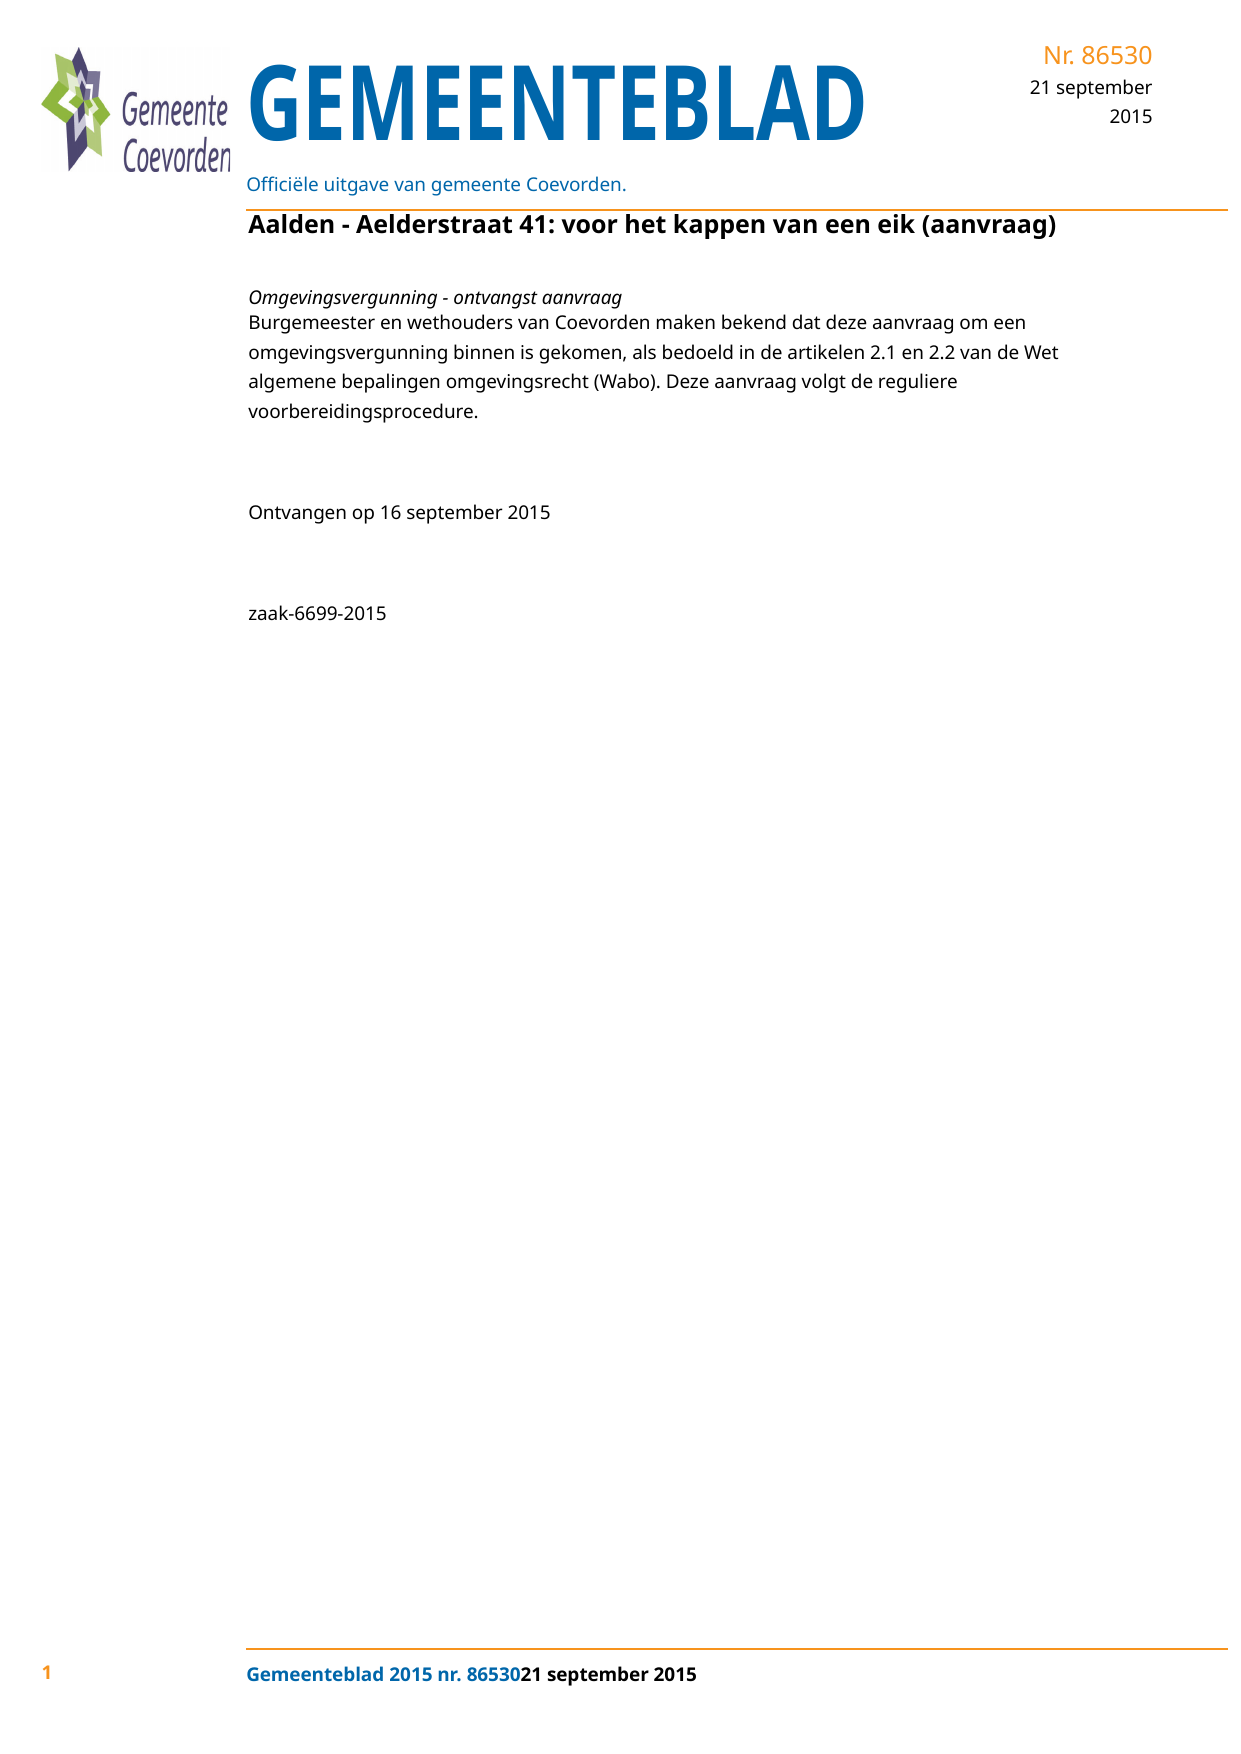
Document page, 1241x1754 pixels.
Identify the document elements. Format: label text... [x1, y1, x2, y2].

text zaak-6699-2015 [248, 600, 1152, 626]
picture [41, 47, 231, 172]
text Burgemeester en wethouders van Coevorden maken bekend dat deze aanvraag om een omgevingsvergunning binnen is gekomen, als bedoeld in de artikelen 2.1 en 2.2 van de Wet algemene bepalingen omgevingsrecht (Wabo). Deze aanvraag volgt de reguliere voorbereidingsprocedure. [248, 309, 1152, 424]
text Ontvangen op 16 september 2015 [248, 499, 1152, 525]
text Omgevingsvergunning - ontvangst aanvraag [248, 284, 1152, 309]
text Aalden - Aelderstraat 41: voor het kappen van een eik (aanvraag) [248, 211, 1152, 241]
